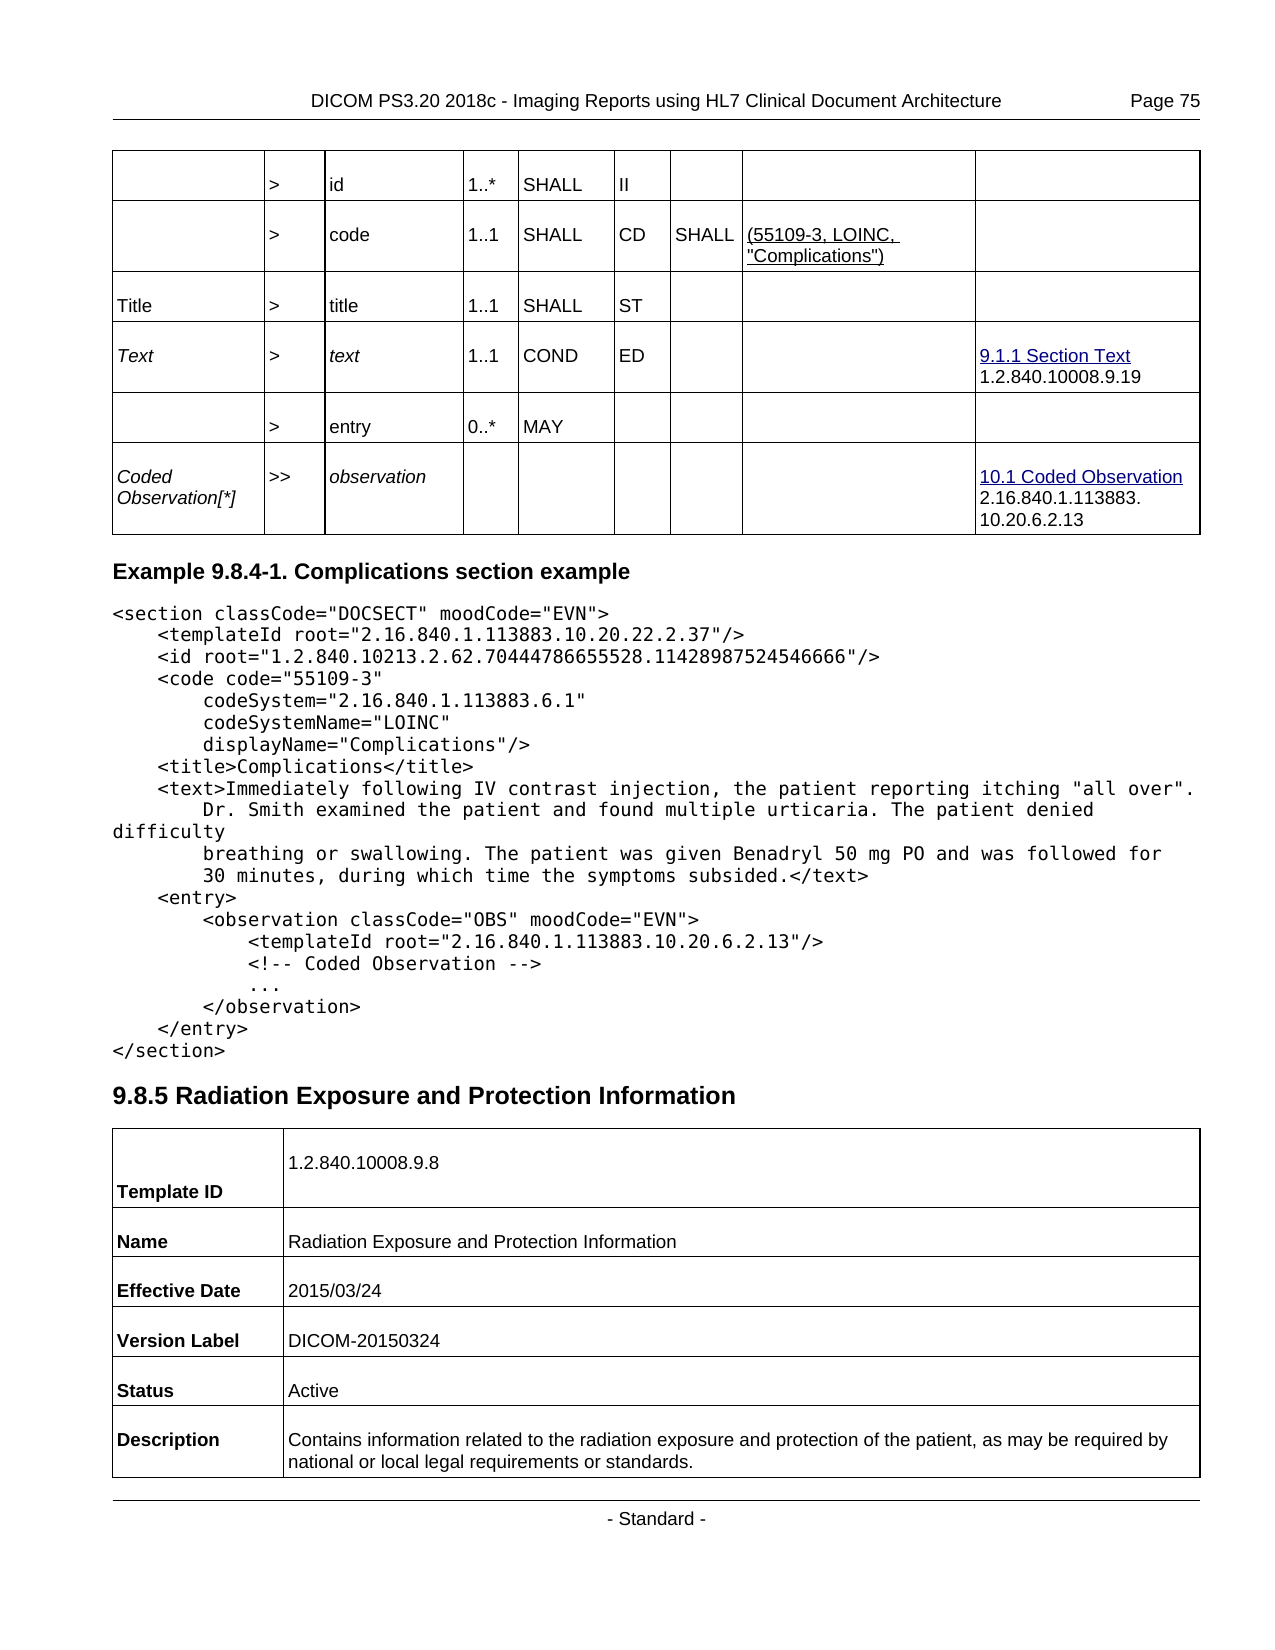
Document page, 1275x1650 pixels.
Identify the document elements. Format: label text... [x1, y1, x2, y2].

table_cell title [326, 272, 463, 321]
text <section classCode="DOCSECT" moodCode="EVN"> <templateId root="2.16.840.1.113883.10.20.22.2.37"/> <id root="1.2.840.10213.2.62.70444786655528.11428987524546666"/> <code code="55109-3" codeSystem="2.16.840.1.113883.6.1" codeSystemName="LOINC" displayName="Complications"/> <title>Complications</title> <text>Immediately following IV contrast injection, the patient reporting itching "all over". Dr. Smith examined the patient and found multiple urticaria. The patient denied difficulty breathing or swallowing. The patient was given Benadryl 50 mg PO and was followed for 30 minutes, during which time the symptoms subsided.</text> <entry> <observation classCode="OBS" moodCode="EVN"> <templateId root="2.16.840.1.113883.10.20.6.2.13"/> <!-- Coded Observation --> ... </observation> </entry> </section> [112, 602, 1200, 1062]
table_cell [743, 393, 975, 442]
table_cell [113, 151, 264, 200]
table_cell SHALL [671, 201, 742, 271]
text Example 9.8.4-1. Complications section example [112, 558, 1200, 584]
table_cell > [265, 272, 324, 321]
table_cell SHALL [519, 272, 614, 321]
table_cell >> [265, 443, 324, 534]
table_header 1.2.840.10008.9.8 [284, 1129, 1199, 1207]
table_cell [743, 443, 975, 534]
table_cell [743, 151, 975, 200]
table_cell II [615, 151, 670, 200]
table_cell text [326, 322, 463, 392]
table_cell [113, 201, 264, 271]
table_cell 2015/03/24 [284, 1257, 1199, 1306]
table_cell (55109-3, LOINC, "Complications") [743, 201, 975, 271]
table_cell [671, 272, 742, 321]
table_cell code [326, 201, 463, 271]
table_cell [671, 151, 742, 200]
table_cell id [326, 151, 463, 200]
table_cell [976, 393, 1199, 442]
table_cell entry [326, 393, 463, 442]
table_cell [671, 322, 742, 392]
table_cell ST [615, 272, 670, 321]
table_cell [671, 393, 742, 442]
table_cell Effective Date [113, 1257, 283, 1306]
table_cell > [265, 201, 324, 271]
table_cell [976, 272, 1199, 321]
table_cell observation [326, 443, 463, 534]
table_cell 10.1 Coded Observation 2.16.840.1.113883.​10.20.6.2.13 [976, 443, 1199, 534]
table_cell [976, 201, 1199, 271]
table_cell 9.1.1 Section Text 1.2.840.10008.9.19 [976, 322, 1199, 392]
table_cell Name [113, 1208, 283, 1256]
table_cell [671, 443, 742, 534]
table_cell [464, 443, 518, 534]
table_cell [615, 393, 670, 442]
table_cell > [265, 322, 324, 392]
table_cell [976, 151, 1199, 200]
table_cell [113, 393, 264, 442]
table_cell Version Label [113, 1307, 283, 1356]
table_cell > [265, 151, 324, 200]
table_cell Title [113, 272, 264, 321]
table_cell SHALL [519, 201, 614, 271]
table_cell [615, 443, 670, 534]
table_cell > [265, 393, 324, 442]
table_cell 0..* [464, 393, 518, 442]
table_cell Text [113, 322, 264, 392]
table_cell SHALL [519, 151, 614, 200]
table_cell [743, 322, 975, 392]
table_header Template ID [113, 1129, 283, 1207]
table_cell Radiation Exposure and Protection Information [284, 1208, 1199, 1256]
table_cell [743, 272, 975, 321]
text 9.8.5 Radiation Exposure and Protection Information [112, 1081, 1200, 1109]
table_cell DICOM-20150324 [284, 1307, 1199, 1356]
table_cell [519, 443, 614, 534]
table_cell 1..1 [464, 201, 518, 271]
table_cell COND [519, 322, 614, 392]
table_cell Active [284, 1357, 1199, 1405]
table_cell 1..1 [464, 272, 518, 321]
table_cell Contains information related to the radiation exposure and protection of the patient, as may be required by national or local legal requirements or standards. [284, 1406, 1199, 1477]
table_cell ED [615, 322, 670, 392]
table_cell CD [615, 201, 670, 271]
table_cell Description [113, 1406, 283, 1477]
table_cell Coded​Observation[*] [113, 443, 264, 534]
table_cell 1..* [464, 151, 518, 200]
table_cell 1..1 [464, 322, 518, 392]
table_cell Status [113, 1357, 283, 1405]
table_cell MAY [519, 393, 614, 442]
